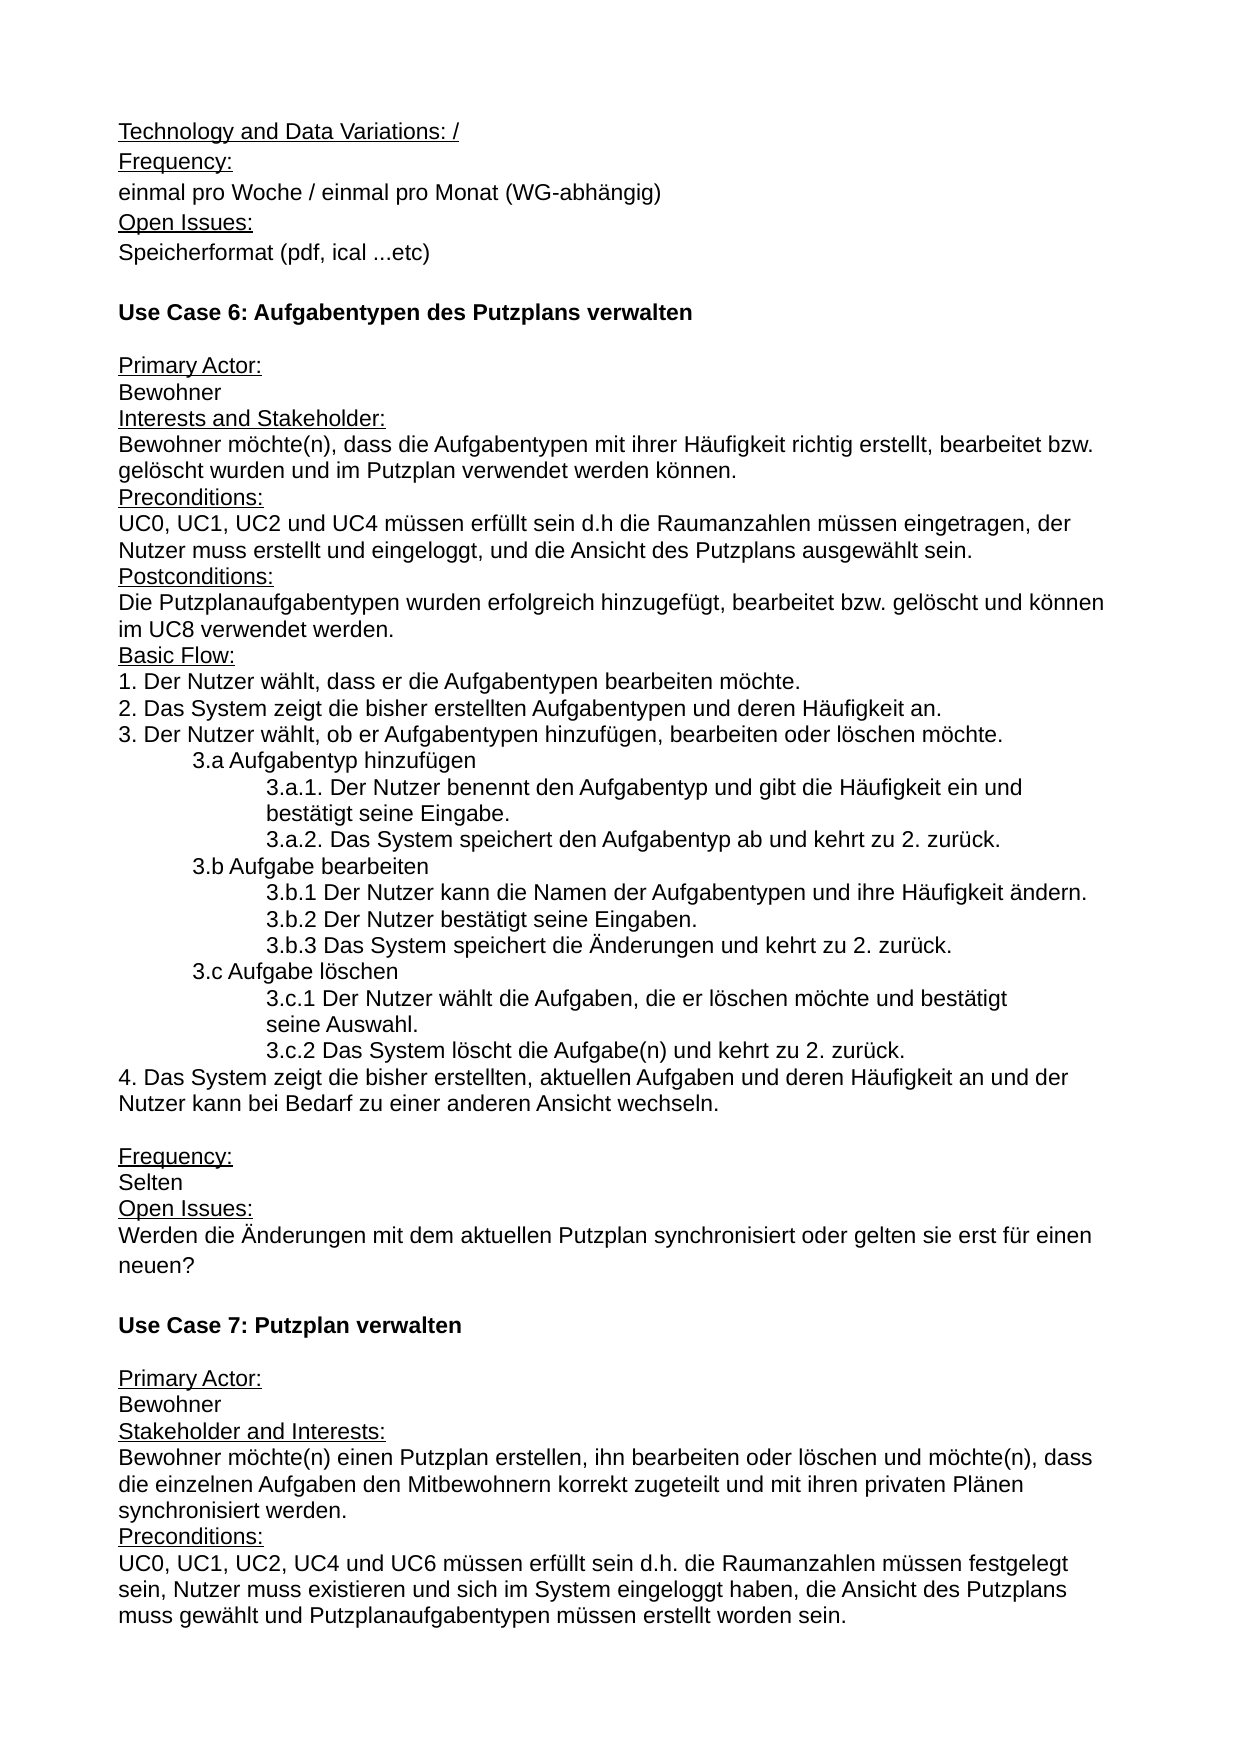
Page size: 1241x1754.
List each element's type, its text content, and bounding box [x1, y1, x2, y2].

text Use Case 7: Putzplan verwalten [118, 1312, 1122, 1339]
text 3. Der Nutzer wählt, ob er Aufgabentypen hinzufügen, bearbeiten oder löschen möchte. [118, 721, 1122, 747]
text 3.c.1 Der Nutzer wählt die Aufgaben, die er löschen möchte und bestätigt seine Auswahl. [118, 984, 1122, 1037]
text 3.c.2 Das System löscht die Aufgabe(n) und kehrt zu 2. zurück. [118, 1037, 1122, 1064]
text 3.a.2. Das System speichert den Aufgabentyp ab und kehrt zu 2. zurück. [118, 826, 1122, 853]
text 3.b.2 Der Nutzer bestätigt seine Eingaben. [118, 906, 1122, 932]
text Bewohner möchte(n), dass die Aufgabentypen mit ihrer Häufigkeit richtig erstellt, bearbeitet bzw. gelöscht wurden und im Putzplan verwendet werden können. [118, 431, 1122, 484]
text Open Issues: [118, 1195, 1122, 1222]
text 3.a Aufgabentyp hinzufügen [118, 747, 1122, 774]
text 1. Der Nutzer wählt, dass er die Aufgabentypen bearbeiten möchte. [118, 668, 1122, 695]
text 3.b.3 Das System speichert die Änderungen und kehrt zu 2. zurück. [118, 932, 1122, 958]
text Die Putzplanaufgabentypen wurden erfolgreich hinzugefügt, bearbeitet bzw. gelöscht und können im UC8 verwendet werden. [118, 589, 1122, 642]
text Basic Flow: [118, 642, 1122, 668]
text UC0, UC1, UC2 und UC4 müssen erfüllt sein d.h die Raumanzahlen müssen eingetragen, der Nutzer muss erstellt und eingeloggt, und die Ansicht des Putzplans ausgewählt sein. [118, 510, 1122, 563]
text Primary Actor: [118, 352, 1122, 378]
text Open Issues: [118, 209, 1122, 235]
text 3.c Aufgabe löschen [118, 958, 1122, 984]
text Primary Actor: [118, 1365, 1122, 1391]
text Werden die Änderungen mit dem aktuellen Putzplan synchronisiert oder gelten sie erst für einen neuen? [118, 1222, 1122, 1278]
text 3.b Aufgabe bearbeiten [118, 853, 1122, 879]
text 3.a.1. Der Nutzer benennt den Aufgabentyp und gibt die Häufigkeit ein und bestätigt seine Eingabe. [118, 774, 1122, 826]
text Preconditions: [118, 1523, 1122, 1549]
text Speicherformat (pdf, ical ...etc) [118, 239, 1122, 265]
text Preconditions: [118, 484, 1122, 510]
text Frequency: [118, 1143, 1122, 1169]
text einmal pro Woche / einmal pro Monat (WG-abhängig) [118, 178, 1122, 205]
text UC0, UC1, UC2, UC4 und UC6 müssen erfüllt sein d.h. die Raumanzahlen müssen festgelegt sein, Nutzer muss existieren und sich im System eingeloggt haben, die Ansicht des Putzplans muss gewählt und Putzplanaufgabentypen müssen erstellt worden sein. [118, 1549, 1122, 1629]
text Use Case 6: Aufgabentypen des Putzplans verwalten [118, 299, 1122, 326]
text Selten [118, 1169, 1122, 1195]
text Bewohner [118, 1391, 1122, 1418]
text Bewohner möchte(n) einen Putzplan erstellen, ihn bearbeiten oder löschen und möchte(n), dass die einzelnen Aufgaben den Mitbewohnern korrekt zugeteilt und mit ihren privaten Plänen synchronisiert werden. [118, 1444, 1122, 1523]
text Interests and Stakeholder: [118, 405, 1122, 431]
text Stakeholder and Interests: [118, 1418, 1122, 1444]
text 4. Das System zeigt die bisher erstellten, aktuellen Aufgaben und deren Häufigkeit an und der Nutzer kann bei Bedarf zu einer anderen Ansicht wechseln. [118, 1064, 1122, 1116]
text 2. Das System zeigt die bisher erstellten Aufgabentypen und deren Häufigkeit an. [118, 695, 1122, 721]
text Technology and Data Variations: / [118, 118, 1122, 144]
text Postconditions: [118, 563, 1122, 589]
text 3.b.1 Der Nutzer kann die Namen der Aufgabentypen und ihre Häufigkeit ändern. [118, 879, 1122, 906]
text Frequency: [118, 148, 1122, 175]
text Bewohner [118, 378, 1122, 405]
